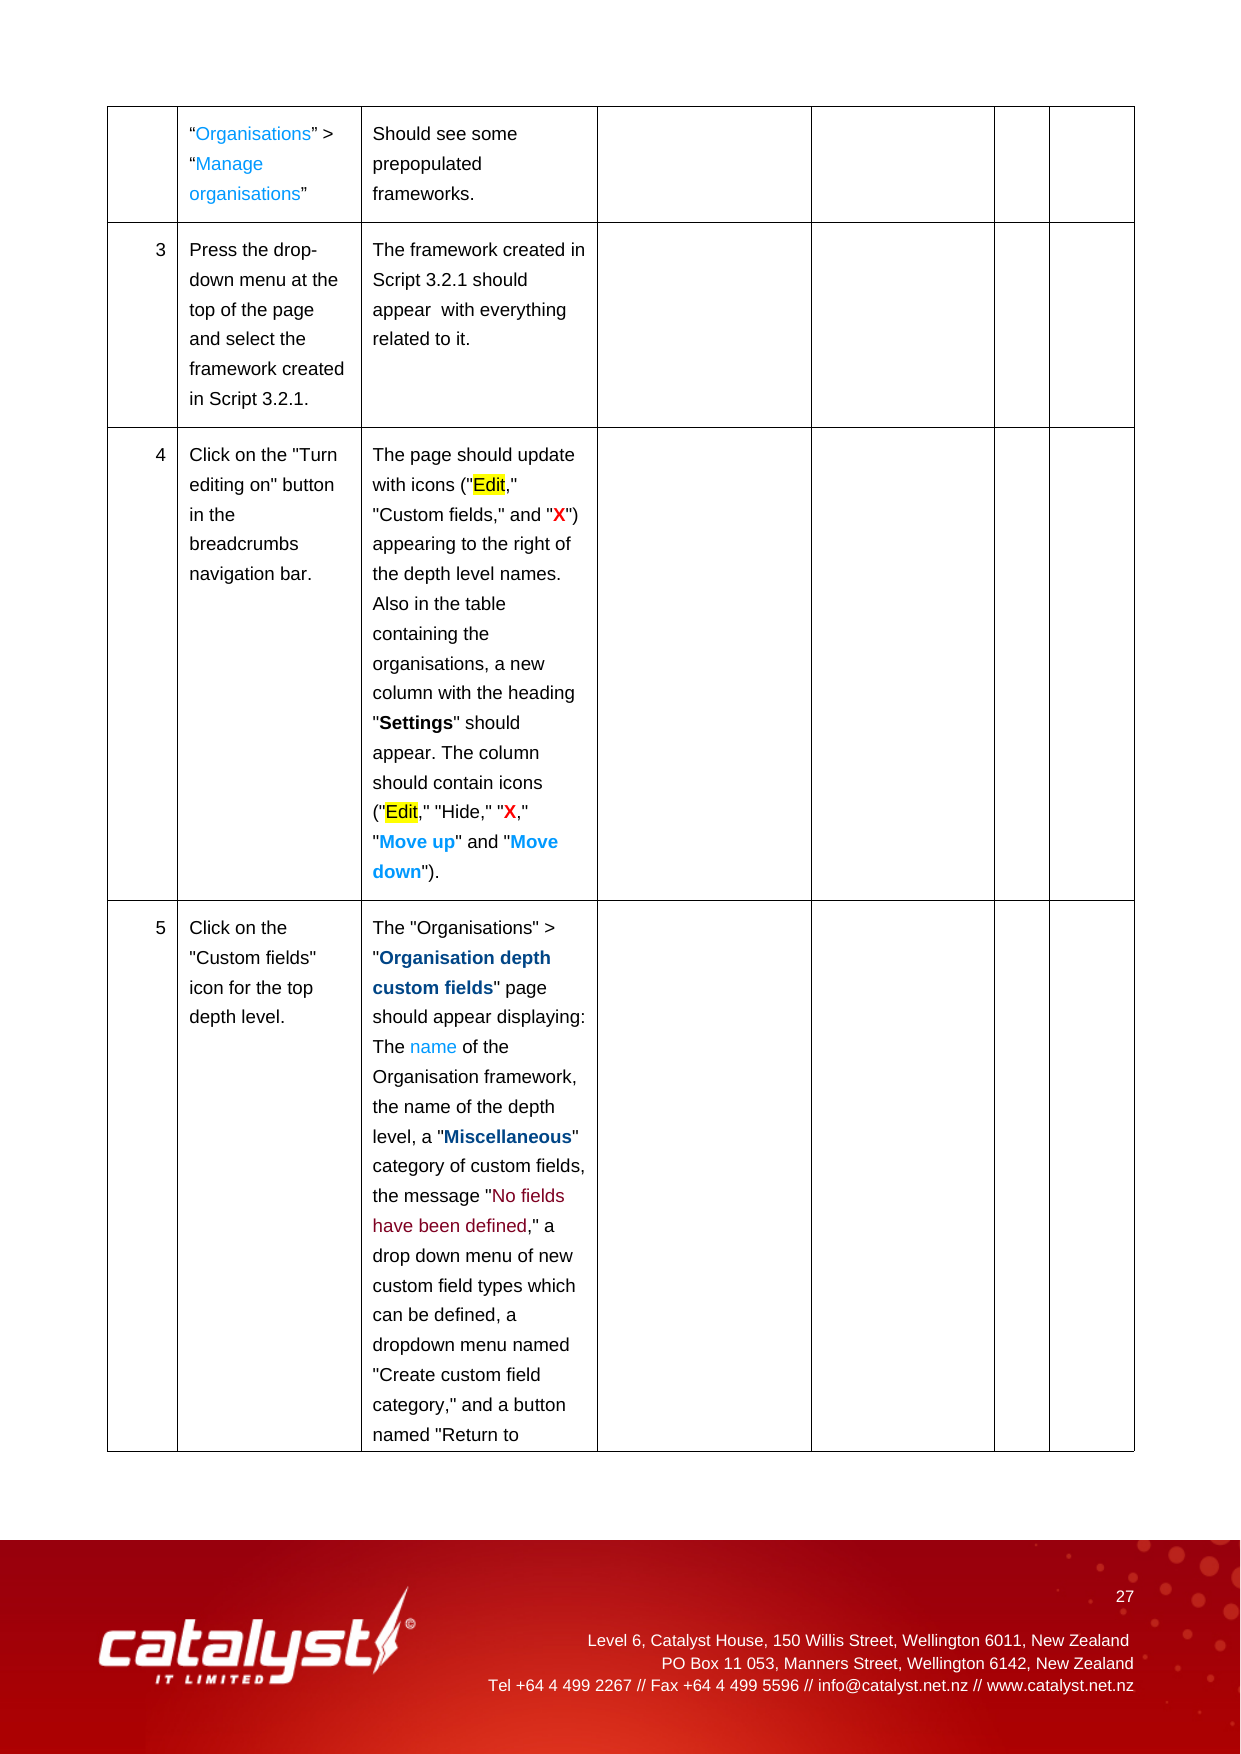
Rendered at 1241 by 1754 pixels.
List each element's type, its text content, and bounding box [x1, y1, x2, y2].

table_cell [1050, 107, 1134, 222]
table_cell [812, 428, 994, 900]
table_cell The framework created in Script 3.2.1 should appear with everything related to it. [362, 223, 597, 427]
picture [0, 1540, 1241, 1754]
table_cell [598, 107, 811, 222]
table_cell [1050, 428, 1134, 900]
table_cell The "Organisations" > "Organisation depth custom fields" page should appear displaying: The name of the Organisation framework, the name of the depth level, a "Miscellaneous" category of custom fields, the message "No fields have been defined," a drop down menu of new custom field types which can be defined, a dropdown menu named "Create custom field category," and a button named "Return to [362, 901, 597, 1451]
table_cell 5 [108, 901, 177, 1451]
table_cell [995, 428, 1049, 900]
table_cell [598, 223, 811, 427]
table_cell [598, 901, 811, 1451]
table_cell [108, 107, 177, 222]
table_cell The page should update with icons ("Edit," "Custom fields," and "X") appearing to the right of the depth level names. Also in the table containing the organisations, a new column with the heading "Settings" should appear. The column should contain icons ("Edit," "Hide," "X," "Move up" and "Move down"). [362, 428, 597, 900]
table_cell Should see some prepopulated frameworks. [362, 107, 597, 222]
table_cell Press the drop-down menu at the top of the page and select the framework created in Script 3.2.1. [178, 223, 361, 427]
table_cell Click on the "Turn editing on" button in the breadcrumbs navigation bar. [178, 428, 361, 900]
table_cell Click on the "Custom fields" icon for the top depth level. [178, 901, 361, 1451]
table_cell [812, 223, 994, 427]
table_cell [995, 107, 1049, 222]
table_cell 4 [108, 428, 177, 900]
table_cell [598, 428, 811, 900]
table_cell [1050, 901, 1134, 1451]
table_cell [812, 107, 994, 222]
table_cell [995, 223, 1049, 427]
table_cell [812, 901, 994, 1451]
table_cell “Organisations” > “Manage organisations” [178, 107, 361, 222]
table_cell 3 [108, 223, 177, 427]
table_cell [995, 901, 1049, 1451]
table_cell [1050, 223, 1134, 427]
